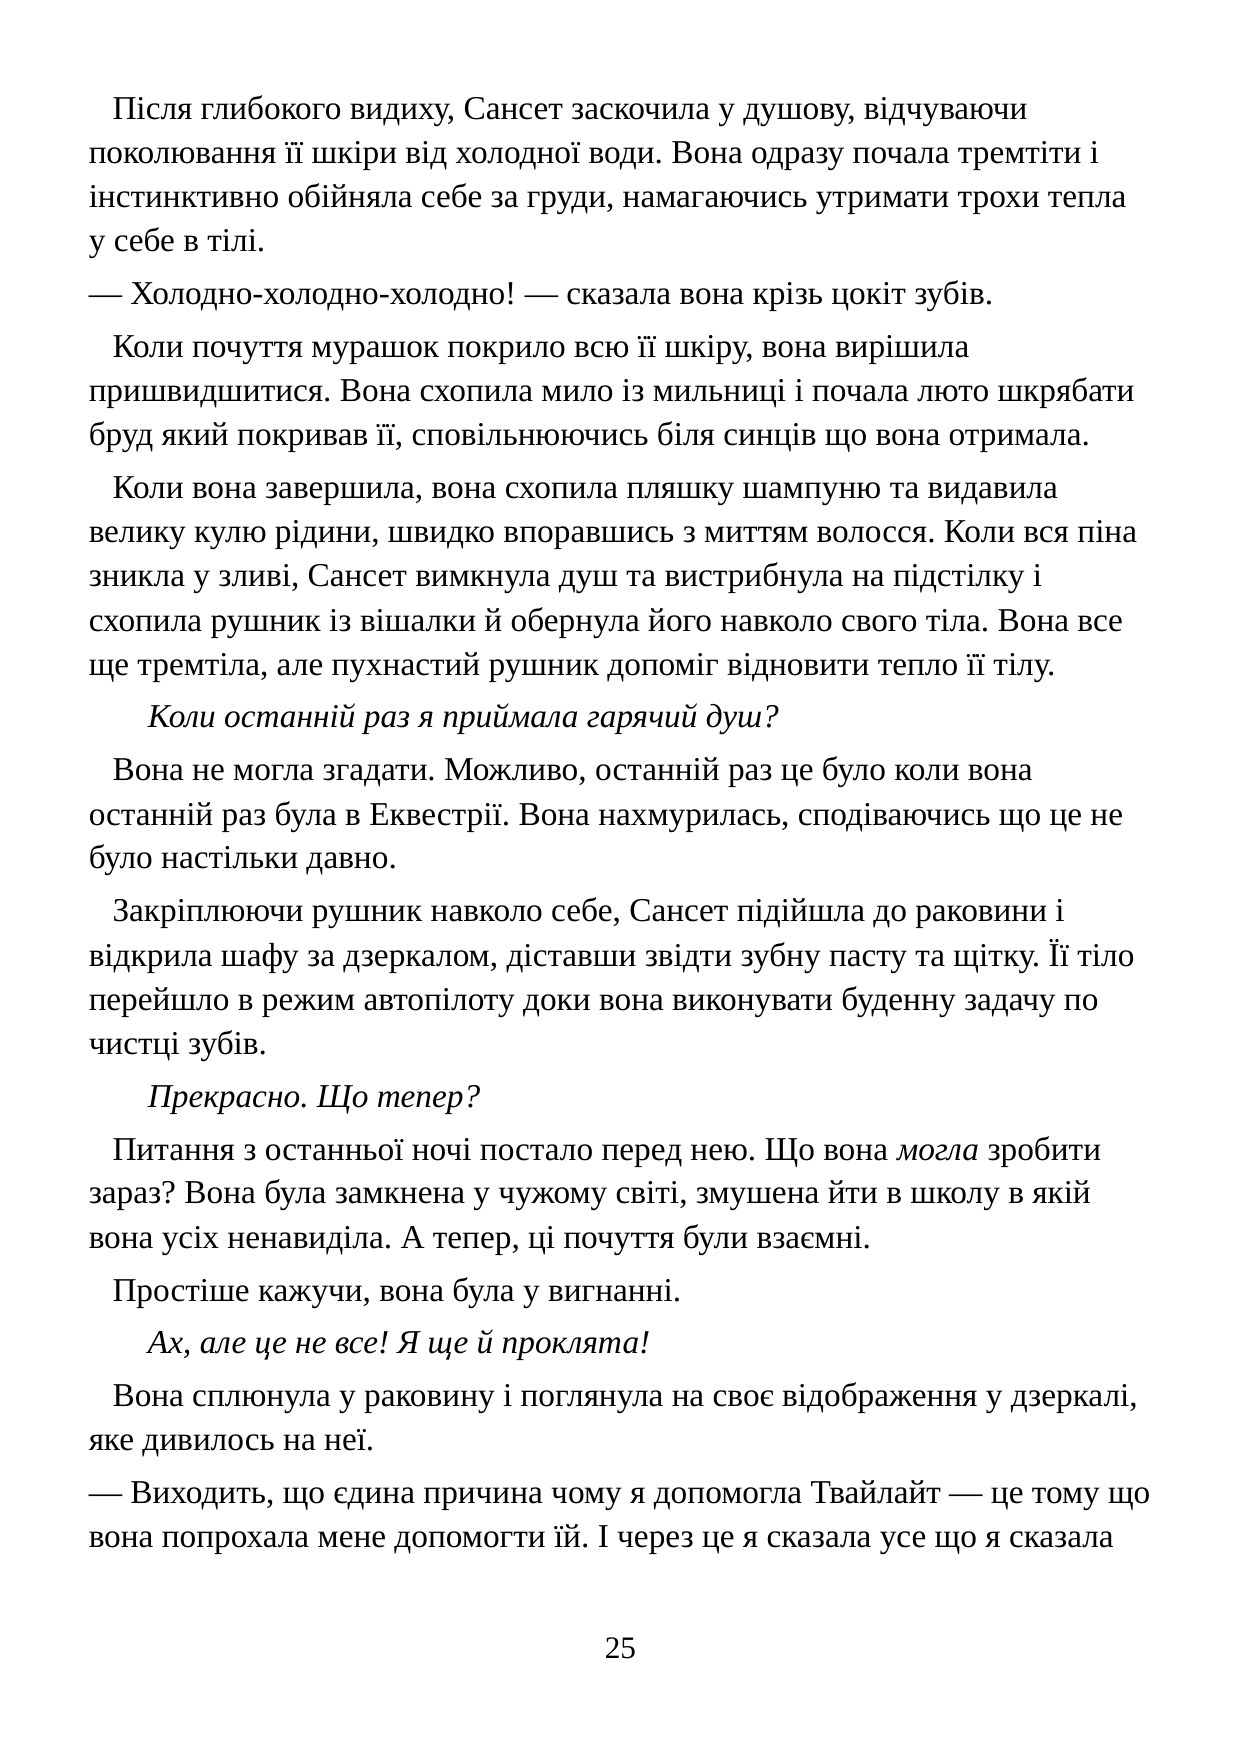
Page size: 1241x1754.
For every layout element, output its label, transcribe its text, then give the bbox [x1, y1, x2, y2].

text — Холодно‐холодно‐холодно! — сказала вона крізь цокіт зубів. [88, 274, 1152, 312]
text Ах, але це не все! Я ще й проклята! [88, 1323, 1152, 1361]
text Після глибокого видиху, Сансет заскочила у душову, відчуваючи поколювання її шкіри від холодної води. Вона одразу почала тремтіти і інстинктивно обійняла себе за груди, намагаючись утримати трохи тепла у себе в тілі. [88, 88, 1152, 259]
text Коли останній раз я приймала гарячий душ? [88, 697, 1152, 735]
text Коли вона завершила, вона схопила пляшку шампуню та видавила велику кулю рідини, швидко впоравшись з миттям волосся. Коли вся піна зникла у зливі, Сансет вимкнула душ та вистрибнула на підстілку і схопила рушник із вішалки й обернула його навколо свого тіла. Вона все ще тремтіла, але пухнастий рушник допоміг відновити тепло її тілу. [88, 468, 1152, 682]
text Закріплюючи рушник навколо себе, Сансет підійшла до раковини і відкрила шафу за дзеркалом, діставши звідти зубну пасту та щітку. Її тіло перейшло в режим автопілоту доки вона виконувати буденну задачу по чистці зубів. [88, 891, 1152, 1061]
text Прекрасно. Що тепер? [88, 1076, 1152, 1114]
text Коли почуття мурашок покрило всю її шкіру, вона вирішила пришвидшитися. Вона схопила мило із мильниці і почала люто шкрябати бруд який покривав її, сповільнюючись біля синців що вона отримала. [88, 327, 1152, 453]
text Вона сплюнула у раковину і поглянула на своє відображення у дзеркалі, яке дивилось на неї. [88, 1376, 1152, 1458]
text Простіше кажучи, вона була у вигнанні. [88, 1270, 1152, 1308]
text Питання з останньої ночі постало перед нею. Що вона могла зробити зараз? Вона була замкнена у чужому світі, змушена йти в школу в якій вона усіх ненавиділа. А тепер, ці почуття були взаємні. [88, 1129, 1152, 1255]
text Вона не могла згадати. Можливо, останній раз це було коли вона останній раз була в Еквестрії. Вона нахмурилась, сподіваючись що це не було настільки давно. [88, 750, 1152, 876]
text — Виходить, що єдина причина чому я допомогла Твайлайт — це тому що вона попрохала мене допомогти їй. І через це я сказала усе що я сказала [88, 1473, 1152, 1555]
